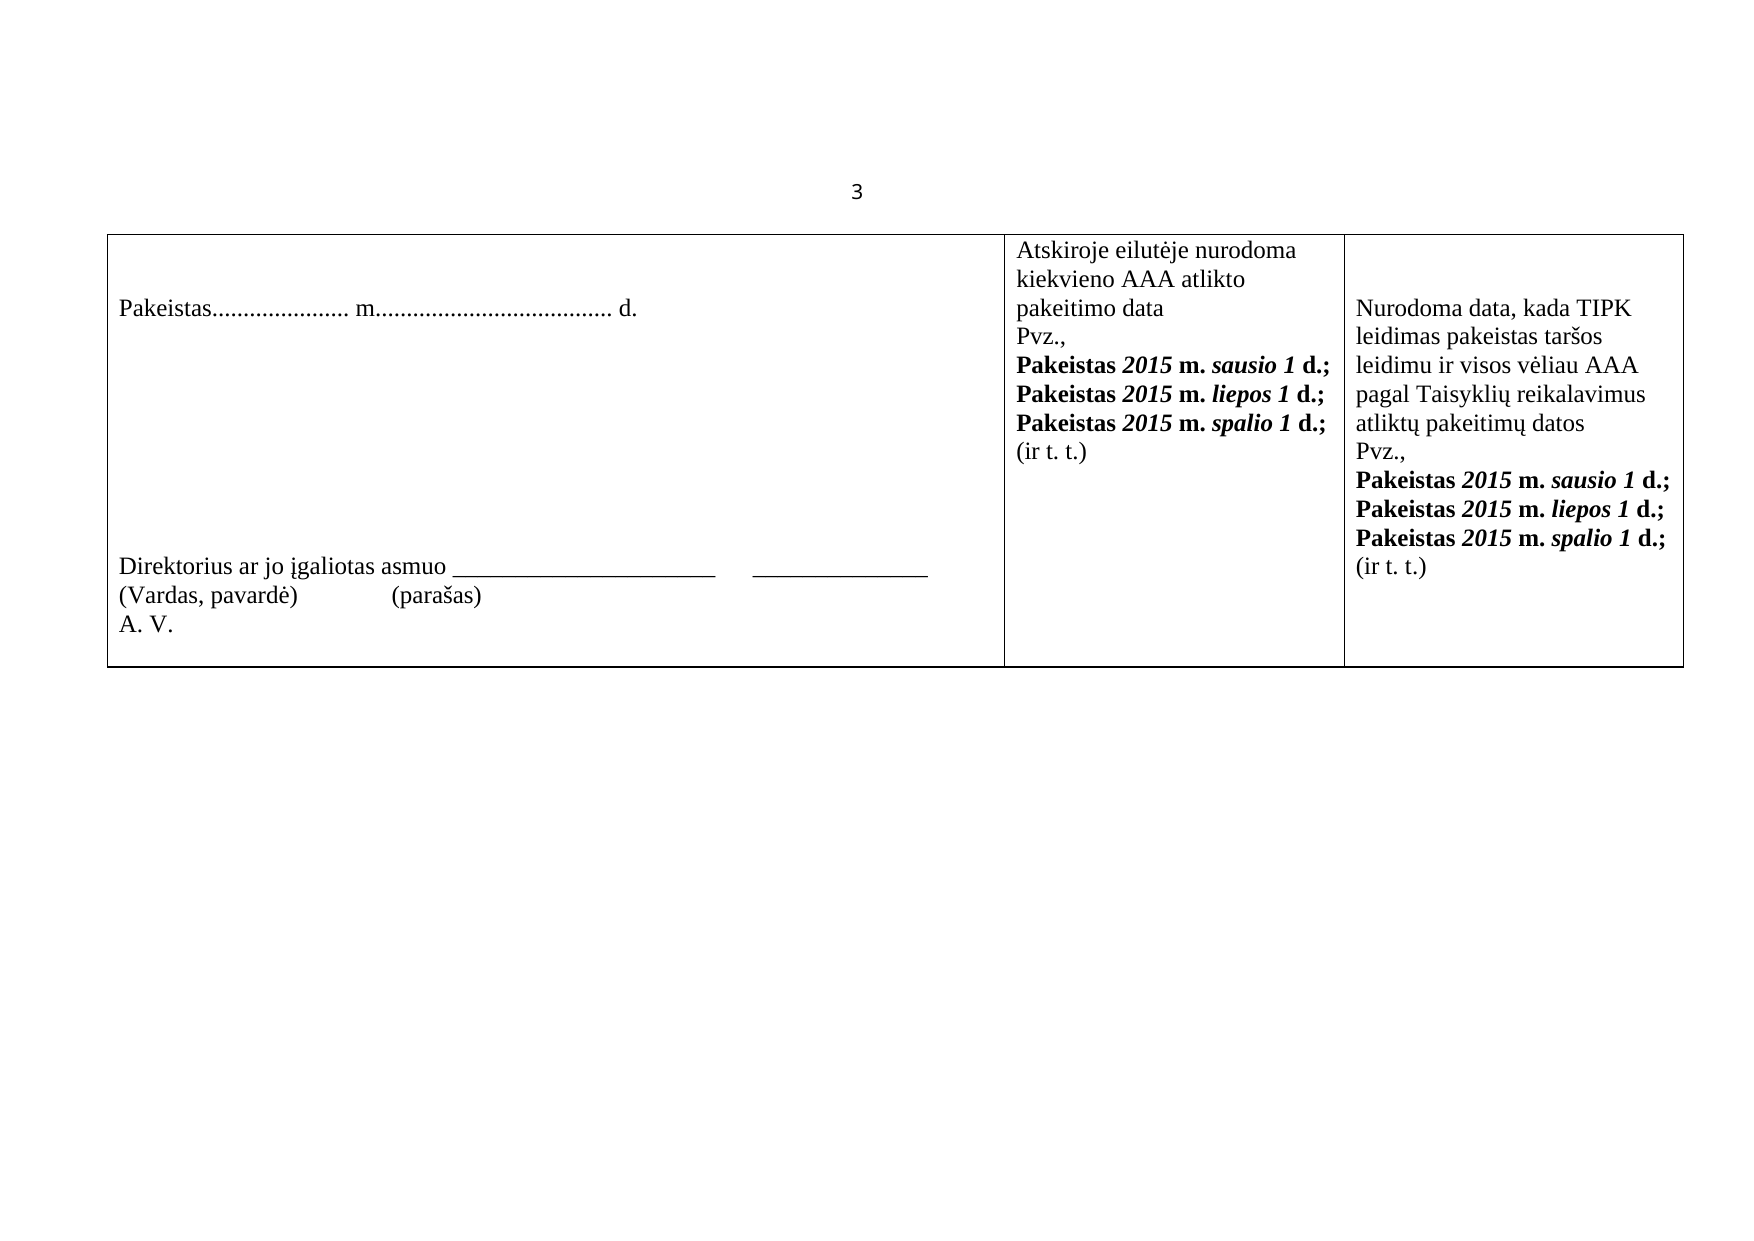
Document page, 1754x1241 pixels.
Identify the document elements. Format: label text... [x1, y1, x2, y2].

table_cell Nurodoma data, kada TIPK leidimas pakeistas taršos leidimu ir visos vėliau AAA pagal Taisyklių reikalavimus atliktų pakeitimų datos Pvz., Pakeistas 2015 m. sausio 1 d.; Pakeistas 2015 m. liepos 1 d.; Pakeistas 2015 m. spalio 1 d.; (ir t. t.) [1345, 235, 1683, 666]
table_cell Atskiroje eilutėje nurodoma kiekvieno AAA atlikto pakeitimo data Pvz., Pakeistas 2015 m. sausio 1 d.; Pakeistas 2015 m. liepos 1 d.; Pakeistas 2015 m. spalio 1 d.; (ir t. t.) [1005, 235, 1344, 666]
table_cell Pakeistas...................... m...................................... d. Direktorius ar jo įgaliotas asmuo _____________________ ______________ (Vardas, pavardė) (parašas) A. V. [108, 235, 1004, 666]
